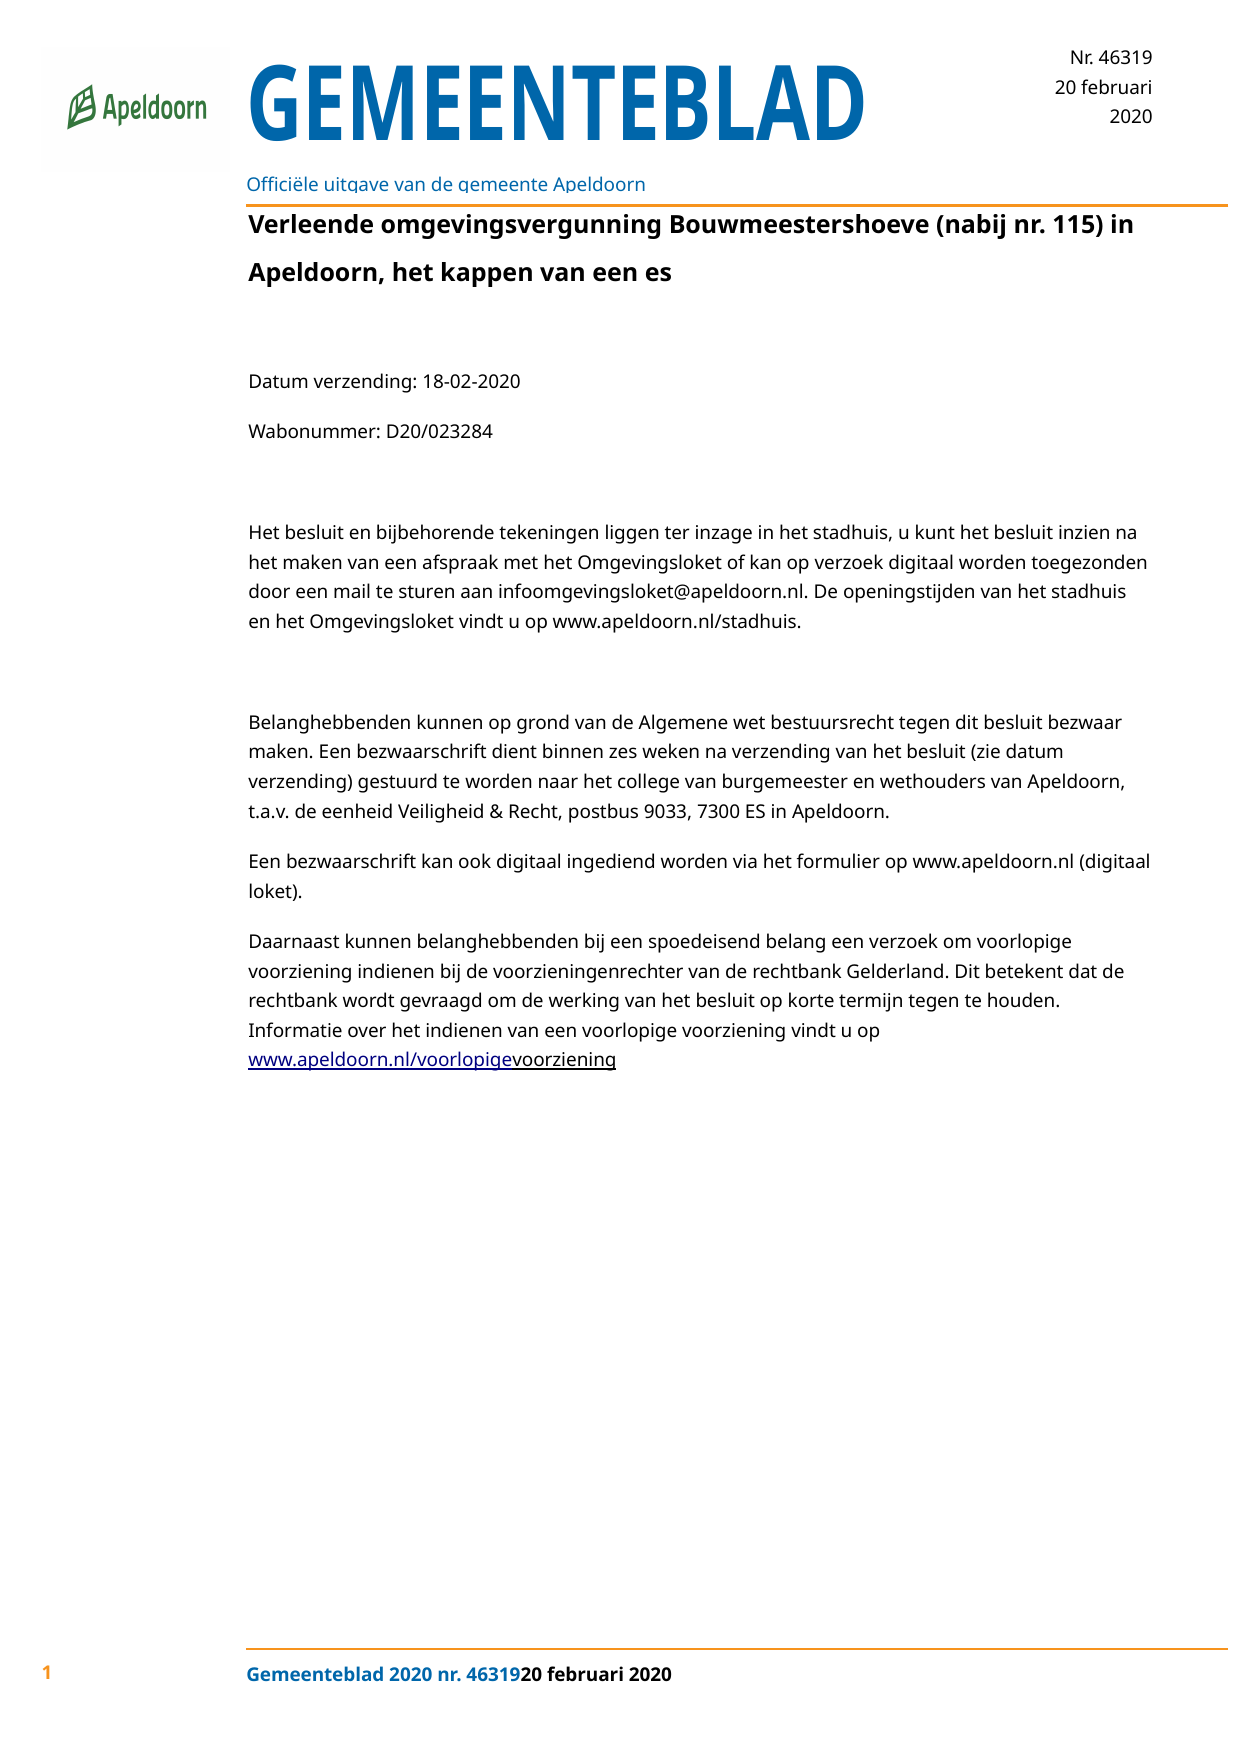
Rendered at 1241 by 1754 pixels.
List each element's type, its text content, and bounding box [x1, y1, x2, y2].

text Wabonummer: D20/023284 [248, 419, 1152, 444]
text Het besluit en bijbehorende tekeningen liggen ter inzage in het stadhuis, u kunt het besluit inzien na het maken van een afspraak met het Omgevingsloket of kan op verzoek digitaal worden toegezonden door een mail te sturen aan infoomgevingsloket@apeldoorn.nl. De openingstijden van het stadhuis en het Omgevingsloket vindt u op www.apeldoorn.nl/stadhuis. [248, 519, 1152, 634]
text Datum verzending: 18-02-2020 [248, 368, 1152, 394]
text Belanghebbenden kunnen op grond van de Algemene wet bestuursrecht tegen dit besluit bezwaar maken. Een bezwaarschrift dient binnen zes weken na verzending van het besluit (zie datum verzending) gestuurd te worden naar het college van burgemeester en wethouders van Apeldoorn, t.a.v. de eenheid Veiligheid & Recht, postbus 9033, 7300 ES in Apeldoorn. [248, 709, 1152, 824]
text Verleende omgevingsvergunning Bouwmeestershoeve (nabij nr. 115) in Apeldoorn, het kappen van een es [248, 207, 1152, 288]
text Een bezwaarschrift kan ook digitaal ingediend worden via het formulier op www.apeldoorn.nl (digitaal loket). [248, 848, 1152, 904]
picture [41, 47, 231, 172]
text Daarnaast kunnen belanghebbenden bij een spoedeisend belang een verzoek om voorlopige voorziening indienen bij de voorzieningenrechter van de rechtbank Gelderland. Dit betekent dat de rechtbank wordt gevraagd om de werking van het besluit op korte termijn tegen te houden. Informatie over het indienen van een voorlopige voorziening vindt u op www.apeldoorn.nl/voorlopigevoorziening [248, 928, 1152, 1072]
